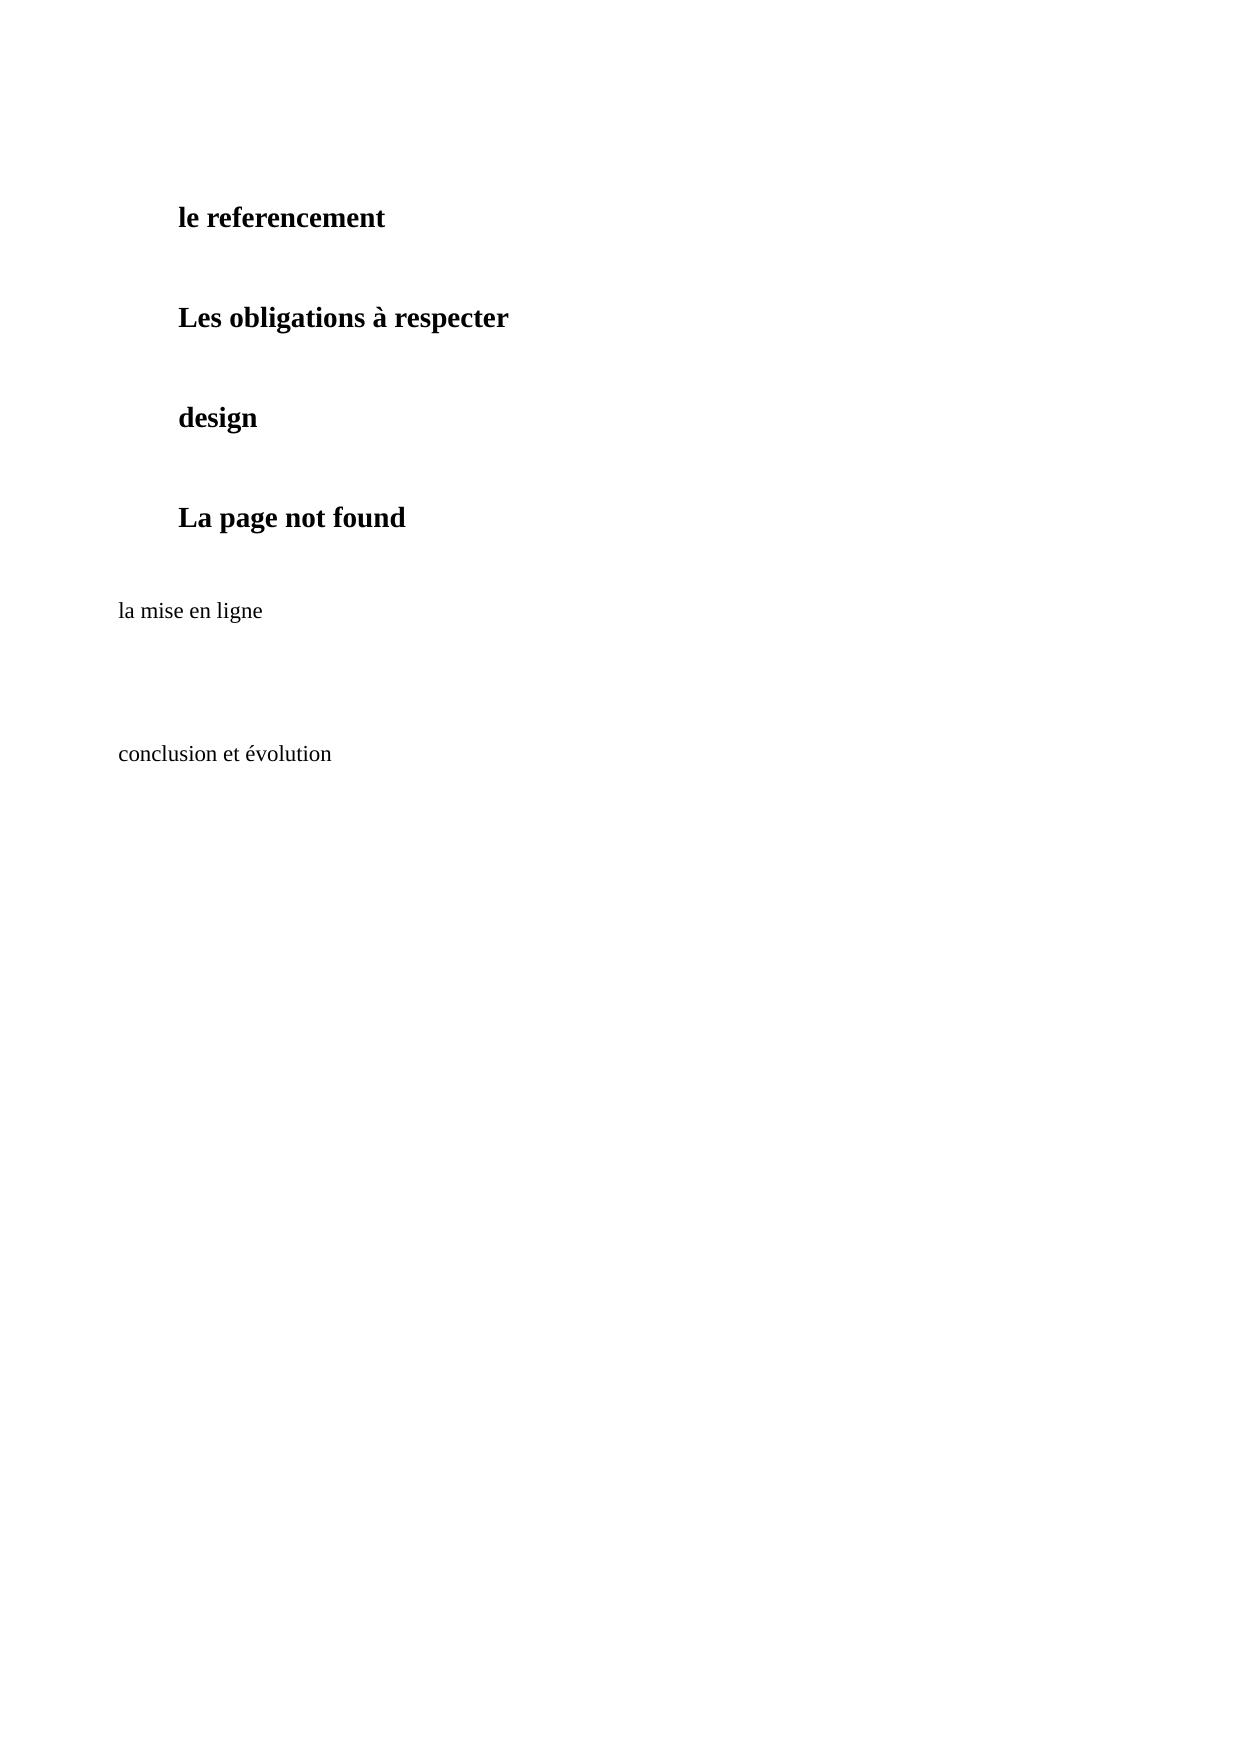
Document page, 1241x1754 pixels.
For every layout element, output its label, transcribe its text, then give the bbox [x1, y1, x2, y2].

subtitle design [118, 400, 1122, 434]
subtitle la mise en ligne [118, 597, 1122, 624]
subtitle le referencement [118, 201, 1122, 234]
subtitle Les obligations à respecter [118, 300, 1122, 334]
subtitle conclusion et évolution [118, 740, 1122, 767]
subtitle La page not found [118, 500, 1122, 533]
